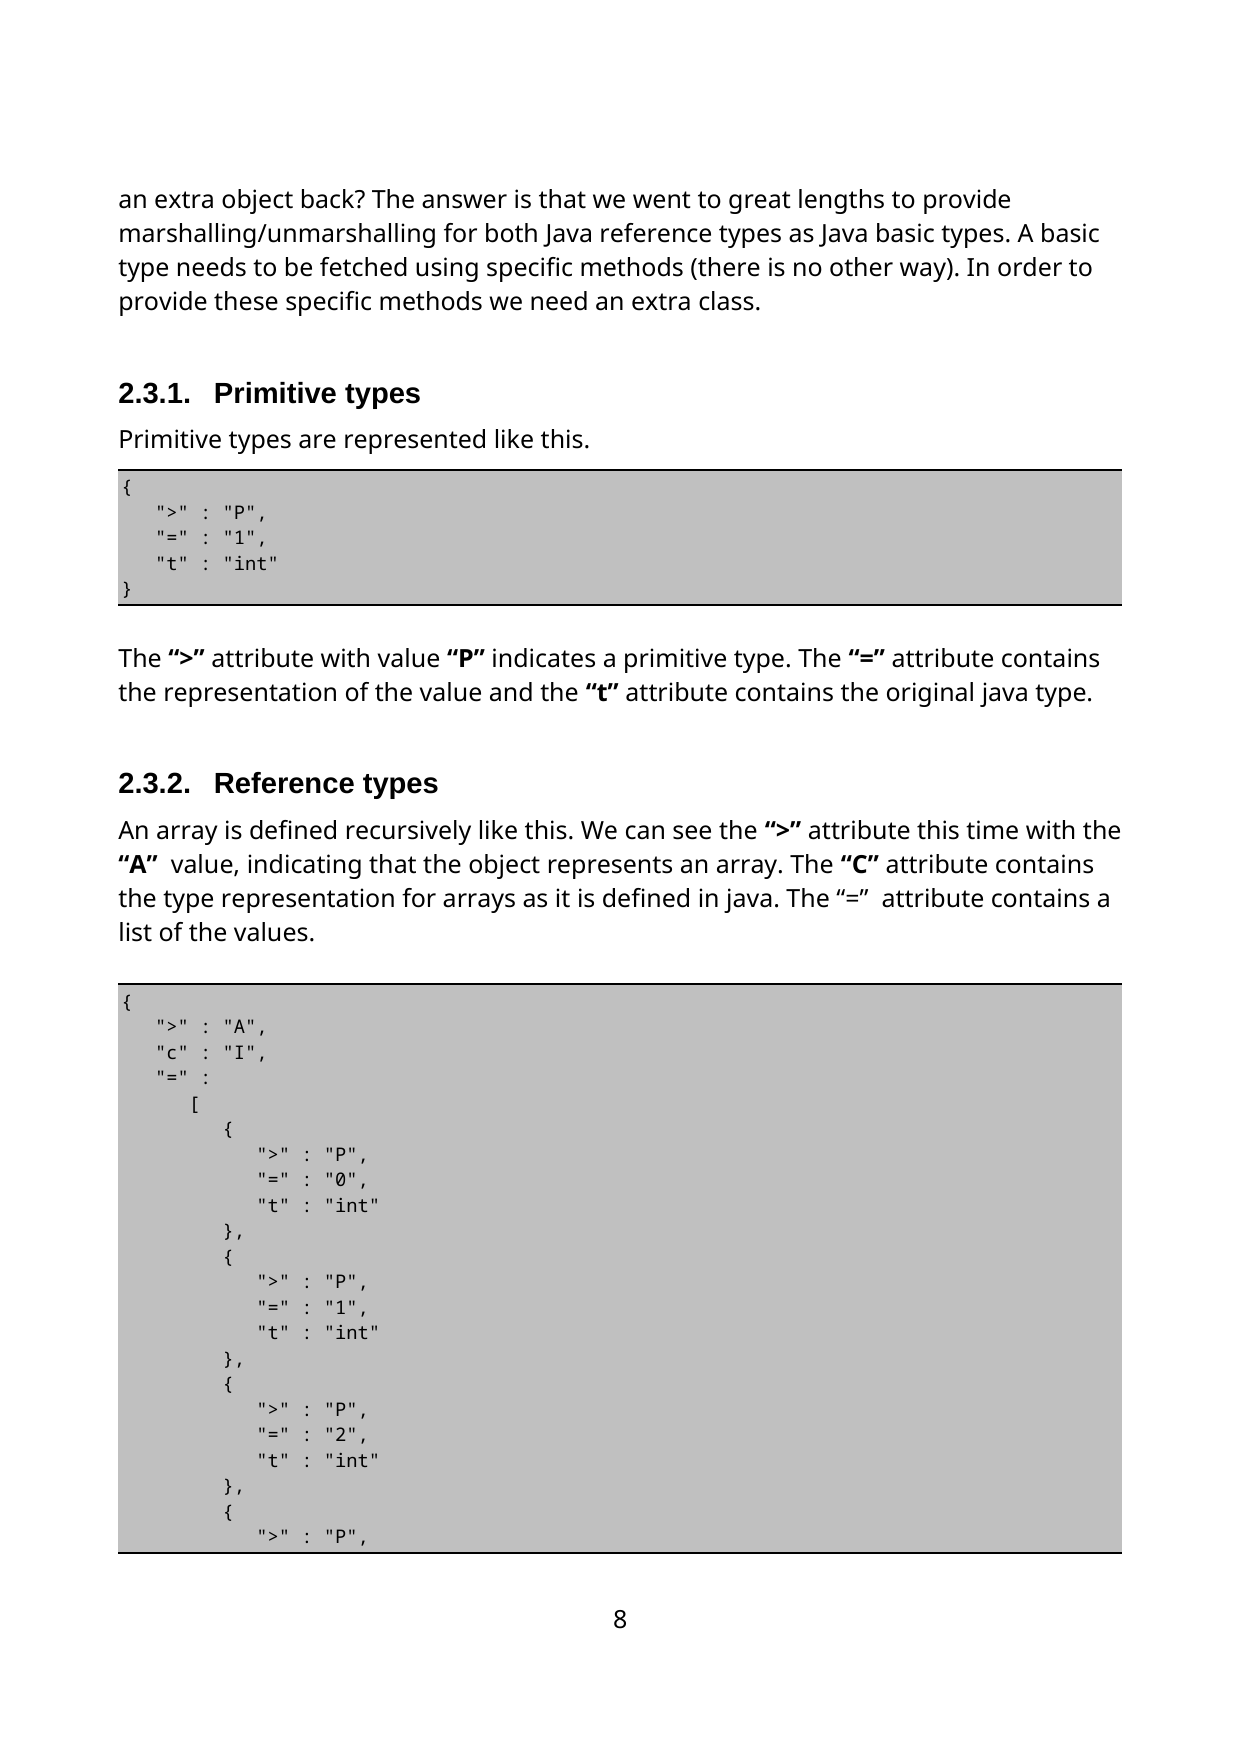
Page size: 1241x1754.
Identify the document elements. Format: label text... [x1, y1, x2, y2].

text ">" : "A", [118, 1008, 1122, 1034]
text "=" : "0", [118, 1162, 1122, 1187]
text }, [118, 1213, 1122, 1238]
text ">" : "P", [118, 1519, 1122, 1552]
text { [118, 1238, 1122, 1264]
text ">" : "P", [118, 1136, 1122, 1162]
text The “>” attribute with value “P” indicates a primitive type. The “=” attribute contains the representation of the value and the “t” attribute contains the original java type. [118, 640, 1122, 708]
text "c" : "I", [118, 1034, 1122, 1059]
text { [118, 471, 1122, 494]
text { [118, 1111, 1122, 1136]
subtitle Reference types [118, 767, 1122, 800]
text "=" : "1", [118, 520, 1122, 545]
text "=" : "1", [118, 1289, 1122, 1315]
text }, [118, 1468, 1122, 1493]
text { [118, 985, 1122, 1008]
text [ [118, 1085, 1122, 1111]
text An array is defined recursively like this. We can see the “>” attribute this time with the “A” value, indicating that the object represents an array. The “C” attribute contains the type representation for arrays as it is defined in java. The “=” attribute contains a list of the values. [118, 813, 1122, 949]
text { [118, 1493, 1122, 1519]
text "t" : "int" [118, 1315, 1122, 1340]
subtitle Primitive types [118, 377, 1122, 409]
text "=" : "2", [118, 1417, 1122, 1442]
text "t" : "int" [118, 1187, 1122, 1213]
text } [118, 571, 1122, 604]
text "t" : "int" [118, 545, 1122, 571]
text Primitive types are represented like this. [118, 422, 1122, 456]
text ">" : "P", [118, 494, 1122, 520]
text { [118, 1366, 1122, 1391]
text ">" : "P", [118, 1391, 1122, 1417]
text ">" : "P", [118, 1264, 1122, 1289]
text an extra object back? The answer is that we went to great lengths to provide marshalling/unmarshalling for both Java reference types as Java basic types. A basic type needs to be fetched using specific methods (there is no other way). In order to provide these specific methods we need an extra class. [118, 182, 1122, 318]
text "=" : [118, 1059, 1122, 1085]
text "t" : "int" [118, 1442, 1122, 1468]
text }, [118, 1340, 1122, 1366]
